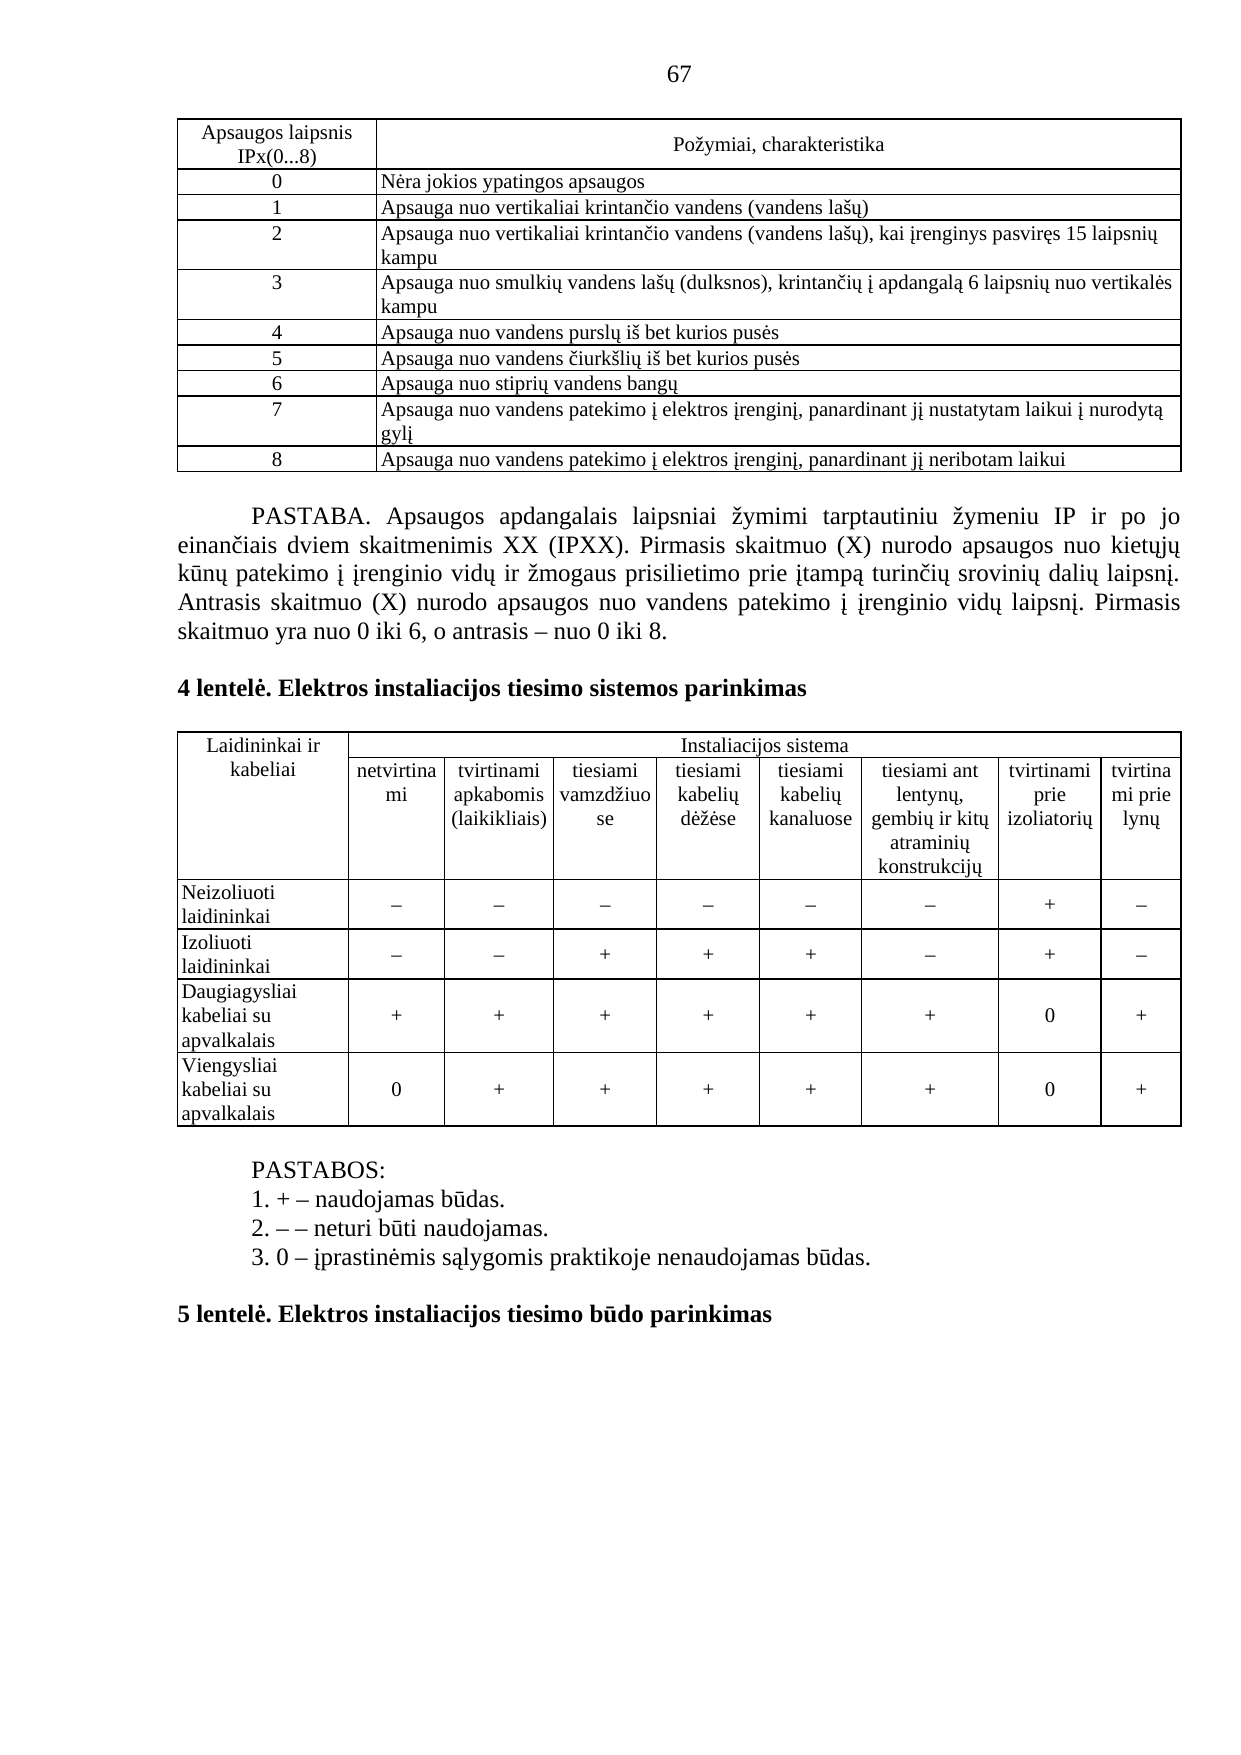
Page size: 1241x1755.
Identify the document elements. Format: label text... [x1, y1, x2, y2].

table_cell + [554, 1053, 656, 1125]
table_cell – [862, 930, 998, 978]
table_cell + [657, 1053, 759, 1125]
table_cell tvirtinami prie izoliatorių [999, 758, 1100, 878]
table_cell 0 [372, 170, 376, 193]
table_cell – [554, 880, 656, 928]
table_cell 3 [178, 270, 376, 318]
table_cell + [349, 980, 444, 1052]
table_cell + [862, 980, 998, 1052]
text PASTABOS: [177, 1156, 1181, 1184]
table_cell – [349, 880, 444, 928]
table_cell + [1102, 1053, 1180, 1125]
table_cell + [1102, 980, 1180, 1052]
table_cell + [760, 930, 861, 978]
table_header Požymiai, charakteristika [377, 120, 1180, 168]
table_cell + [554, 980, 656, 1052]
table_cell + [657, 930, 759, 978]
table_cell – [760, 880, 861, 928]
table_header Laidininkai ir kabeliai [178, 733, 348, 878]
text 5 lentelė. Elektros instaliacijos tiesimo būdo parinkimas [177, 1299, 1181, 1328]
table_cell netvirtinami [349, 758, 444, 878]
table_cell + [999, 880, 1100, 928]
table_cell 0 [999, 1053, 1100, 1125]
table_cell 8 [372, 447, 376, 471]
table_cell + [445, 980, 553, 1052]
text 1. + – naudojamas būdas. [177, 1184, 1181, 1213]
table_cell tvirtinami apkabomis (laikikliais) [445, 758, 553, 878]
table_cell + [445, 1053, 553, 1125]
table_cell 6 [372, 371, 376, 395]
table_cell – [1102, 930, 1180, 978]
table_cell 1 [372, 195, 376, 219]
table_cell + [657, 980, 759, 1052]
table_cell 0 [999, 980, 1100, 1052]
table_cell tiesiami kabelių dėžėse [657, 758, 759, 878]
table_cell – [1102, 880, 1180, 928]
table_cell – [445, 880, 553, 928]
table_cell – [445, 930, 553, 978]
table_cell 5 [372, 346, 376, 370]
table_cell 4 [372, 320, 376, 344]
table_cell 0 [349, 1053, 444, 1125]
table_cell + [554, 930, 656, 978]
text 3. 0 – įprastinėmis sąlygomis praktikoje nenaudojamas būdas. [177, 1242, 1181, 1271]
table_cell + [760, 1053, 861, 1125]
table_cell + [760, 980, 861, 1052]
text 4 lentelė. Elektros instaliacijos tiesimo sistemos parinkimas [177, 673, 1181, 702]
table_cell + [999, 930, 1100, 978]
table_cell + [862, 1053, 998, 1125]
table_cell 2 [178, 221, 376, 269]
table_cell – [862, 880, 998, 928]
text PASTABA. Apsaugos apdangalais laipsniai žymimi tarptautiniu žymeniu IP ir po jo einančiais dviem skaitmenimis XX (IPXX). Pirmasis skaitmuo (X) nurodo apsaugos nuo kietųjų kūnų patekimo į įrenginio vidų ir žmogaus prisilietimo prie įtampą turinčių srovinių dalių laipsnį. Antrasis skaitmuo (X) nurodo apsaugos nuo vandens patekimo į įrenginio vidų laipsnį. Pirmasis skaitmuo yra nuo 0 iki 6, o antrasis – nuo 0 iki 8. [177, 501, 1181, 645]
table_cell tvirtinami prie lynų [1102, 758, 1180, 878]
text 2. – – neturi būti naudojamas. [177, 1213, 1181, 1242]
table_cell 7 [178, 397, 376, 445]
table_cell tiesiami vamzdžiuose [554, 758, 656, 878]
table_cell – [349, 930, 444, 978]
table_cell tiesiami kabelių kanaluose [760, 758, 861, 878]
table_cell – [657, 880, 759, 928]
